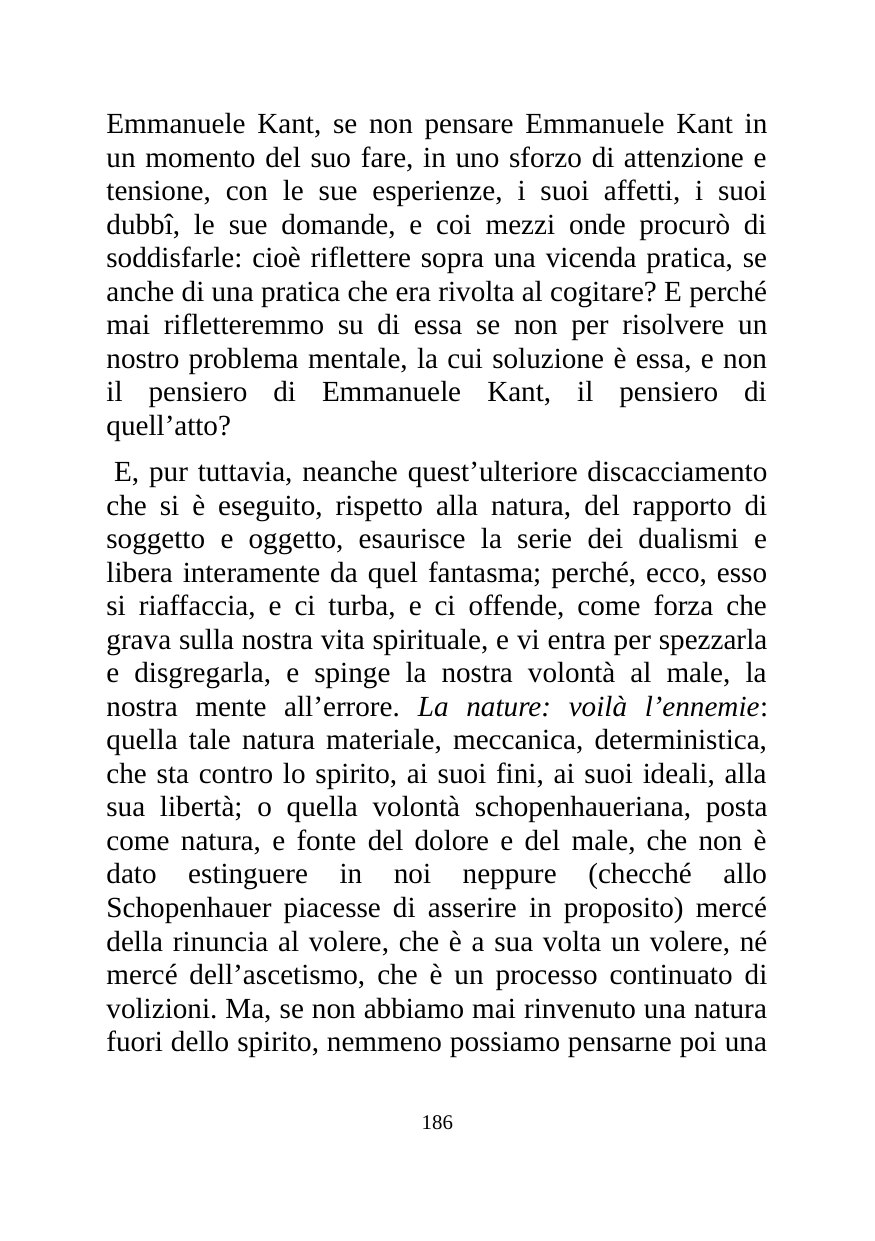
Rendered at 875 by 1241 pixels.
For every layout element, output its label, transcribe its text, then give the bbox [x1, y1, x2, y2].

text Emmanuele Kant, se non pensare Emmanuele Kant in un momento del suo fare, in uno sforzo di attenzione e tensione, con le sue esperienze, i suoi affetti, i suoi dubbî, le sue domande, e coi mezzi onde procurò di soddisfarle: cioè riflettere sopra una vicenda pratica, se anche di una pratica che era rivolta al cogitare? E perché mai rifletteremmo su di essa se non per risolvere un nostro problema mentale, la cui soluzione è essa, e non il pensiero di Emmanuele Kant, il pensiero di quell’atto? [106, 106, 768, 442]
text E, pur tuttavia, neanche quest’ulteriore discacciamento che si è eseguito, rispetto alla natura, del rapporto di soggetto e oggetto, esaurisce la serie dei dualismi e libera interamente da quel fantasma; perché, ecco, esso si riaffaccia, e ci turba, e ci offende, come forza che grava sulla nostra vita spirituale, e vi entra per spezzarla e disgregarla, e spinge la nostra volontà al male, la nostra mente all’errore. La nature: voilà l’ennemie: quella tale natura materiale, meccanica, deterministica, che sta contro lo spirito, ai suoi fini, ai suoi ideali, alla sua libertà; o quella volontà schopenhaueriana, posta come natura, e fonte del dolore e del male, che non è dato estinguere in noi neppure (checché allo Schopenhauer piacesse di asserire in proposito) mercé della rinuncia al volere, che è a sua volta un volere, né mercé dell’ascetismo, che è un processo continuato di volizioni. Ma, se non abbiamo mai rinvenuto una natura fuori dello spirito, nemmeno possiamo pensarne poi una [106, 454, 768, 1058]
